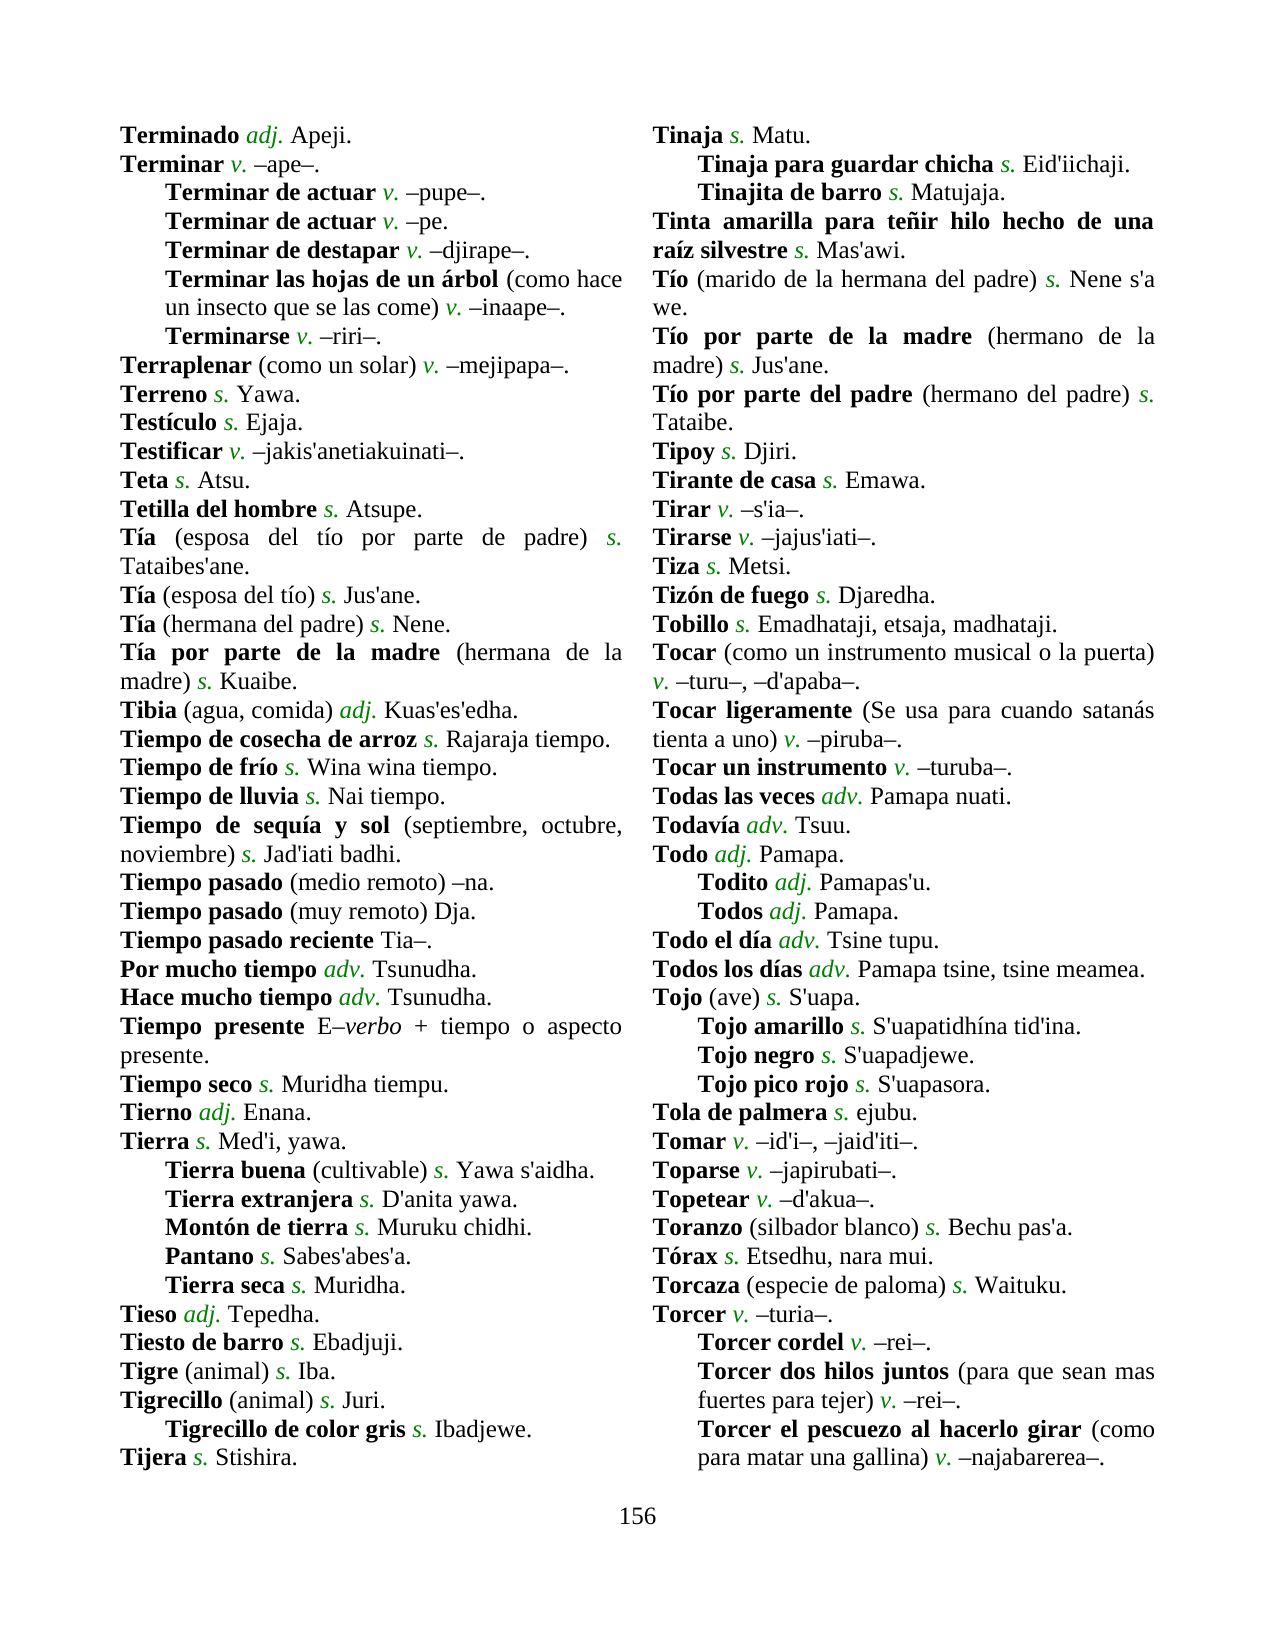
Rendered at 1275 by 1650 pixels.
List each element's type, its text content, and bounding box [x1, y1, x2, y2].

text Terminado adj. Apeji. [120, 120, 622, 149]
text Tojo pico rojo s. S'uapasora. [652, 1069, 1155, 1097]
text Teta s. Atsu. [120, 465, 622, 494]
text Tiempo de sequía y sol (septiembre, octubre, noviembre) s. Jad'iati badhi. [120, 810, 622, 867]
text Tierra buena (cultivable) s. Yawa s'aidha. [120, 1155, 622, 1184]
text Tinta amarilla para teñir hilo hecho de una raíz silvestre s. Mas'awi. [652, 206, 1155, 264]
text Terminar las hojas de un árbol (como hace un insecto que se las come) v. –inaape–. [120, 264, 622, 321]
text Tiempo pasado (medio remoto) –na. [120, 867, 622, 896]
text Torcer cordel v. –rei–. [652, 1327, 1155, 1356]
text Tiempo de cosecha de arroz s. Rajaraja tiempo. [120, 724, 622, 752]
text Tirarse v. –jajus'iati–. [652, 522, 1155, 551]
text Montón de tierra s. Muruku chidhi. [120, 1212, 622, 1241]
text Tierra seca s. Muridha. [120, 1270, 622, 1299]
text Todo adj. Pamapa. [652, 839, 1155, 867]
text Tiesto de barro s. Ebadjuji. [120, 1327, 622, 1356]
text Torcer el pescuezo al hacerlo girar (como para matar una gallina) v. –najabarerea–. [652, 1414, 1155, 1471]
text Tobillo s. Emadhataji, etsaja, madhataji. [652, 609, 1155, 637]
text Terraplenar (como un solar) v. –mejipapa–. [120, 350, 622, 379]
text Todo el día adv. Tsine tupu. [652, 925, 1155, 954]
text Terminar de actuar v. –pupe–. [120, 177, 622, 206]
text Tirar v. –s'ia–. [652, 494, 1155, 522]
text Tojo negro s. S'uapadjewe. [652, 1040, 1155, 1069]
text Tiempo pasado (muy remoto) Dja. [120, 896, 622, 925]
text Tía (esposa del tío por parte de padre) s. Tataibes'ane. [120, 522, 622, 580]
text Tierra extranjera s. D'anita yawa. [120, 1184, 622, 1212]
text Pantano s. Sabes'abes'a. [120, 1241, 622, 1270]
text Tijera s. Stishira. [120, 1442, 622, 1471]
text Tocar ligeramente (Se usa para cuando satanás tienta a uno) v. –piruba–. [652, 695, 1155, 752]
text Terreno s. Yawa. [120, 379, 622, 407]
text Tinajita de barro s. Matujaja. [652, 177, 1155, 206]
text Tinaja para guardar chicha s. Eid'iichaji. [652, 149, 1155, 177]
text Tiza s. Metsi. [652, 551, 1155, 580]
text Torcaza (especie de paloma) s. Waituku. [652, 1270, 1155, 1299]
text Tocar (como un instrumento musical o la puerta) v. –turu–, –d'apaba–. [652, 637, 1155, 695]
text Terminar de actuar v. –pe. [120, 206, 622, 235]
text Tiempo pasado reciente Tia–. [120, 925, 622, 954]
text Todas las veces adv. Pamapa nuati. [652, 781, 1155, 810]
text Tojo (ave) s. S'uapa. [652, 982, 1155, 1011]
text Hace mucho tiempo adv. Tsunudha. [120, 982, 622, 1011]
text Tirante de casa s. Emawa. [652, 465, 1155, 494]
text Tía (hermana del padre) s. Nene. [120, 609, 622, 637]
text Tizón de fuego s. Djaredha. [652, 580, 1155, 609]
text Tierra s. Med'i, yawa. [120, 1126, 622, 1155]
text Tigrecillo (animal) s. Juri. [120, 1385, 622, 1414]
text Topetear v. –d'akua–. [652, 1184, 1155, 1212]
text Tierno adj. Enana. [120, 1097, 622, 1126]
text Tigre (animal) s. Iba. [120, 1356, 622, 1385]
text Tío por parte del padre (hermano del padre) s. Tataibe. [652, 379, 1155, 436]
text Tiempo seco s. Muridha tiempu. [120, 1069, 622, 1097]
text Todos adj. Pamapa. [652, 896, 1155, 925]
text Tinaja s. Matu. [652, 120, 1155, 149]
text Torcer dos hilos juntos (para que sean mas fuertes para tejer) v. –rei–. [652, 1356, 1155, 1414]
text Tiempo de frío s. Wina wina tiempo. [120, 752, 622, 781]
text Terminarse v. –riri–. [120, 321, 622, 350]
text Terminar v. –ape–. [120, 149, 622, 177]
text Tío por parte de la madre (hermano de la madre) s. Jus'ane. [652, 321, 1155, 379]
text Tía por parte de la madre (hermana de la madre) s. Kuaibe. [120, 637, 622, 695]
text Tiempo de lluvia s. Nai tiempo. [120, 781, 622, 810]
text Toranzo (silbador blanco) s. Bechu pas'a. [652, 1212, 1155, 1241]
text Tipoy s. Djiri. [652, 436, 1155, 465]
text Todito adj. Pamapas'u. [652, 867, 1155, 896]
text Torcer v. –turia–. [652, 1299, 1155, 1327]
text Tieso adj. Tepedha. [120, 1299, 622, 1327]
text Todavía adv. Tsuu. [652, 810, 1155, 839]
text Terminar de destapar v. –djirape–. [120, 235, 622, 264]
text Todos los días adv. Pamapa tsine, tsine meamea. [652, 954, 1155, 982]
text Tomar v. –id'i–, –jaid'iti–. [652, 1126, 1155, 1155]
text Tojo amarillo s. S'uapatidhína tid'ina. [652, 1011, 1155, 1040]
text Tocar un instrumento v. –turuba–. [652, 752, 1155, 781]
text Tigrecillo de color gris s. Ibadjewe. [120, 1414, 622, 1442]
text Tío (marido de la hermana del padre) s. Nene s'a we. [652, 264, 1155, 321]
text Tibia (agua, comida) adj. Kuas'es'edha. [120, 695, 622, 724]
text Testículo s. Ejaja. [120, 407, 622, 436]
text Tiempo presente E–verbo + tiempo o aspecto presente. [120, 1011, 622, 1069]
text Por mucho tiempo adv. Tsunudha. [120, 954, 622, 982]
text Tórax s. Etsedhu, nara mui. [652, 1241, 1155, 1270]
text Tola de palmera s. ejubu. [652, 1097, 1155, 1126]
text Toparse v. –japirubati–. [652, 1155, 1155, 1184]
text Testificar v. –jakis'anetiakuinati–. [120, 436, 622, 465]
text Tía (esposa del tío) s. Jus'ane. [120, 580, 622, 609]
text Tetilla del hombre s. Atsupe. [120, 494, 622, 522]
